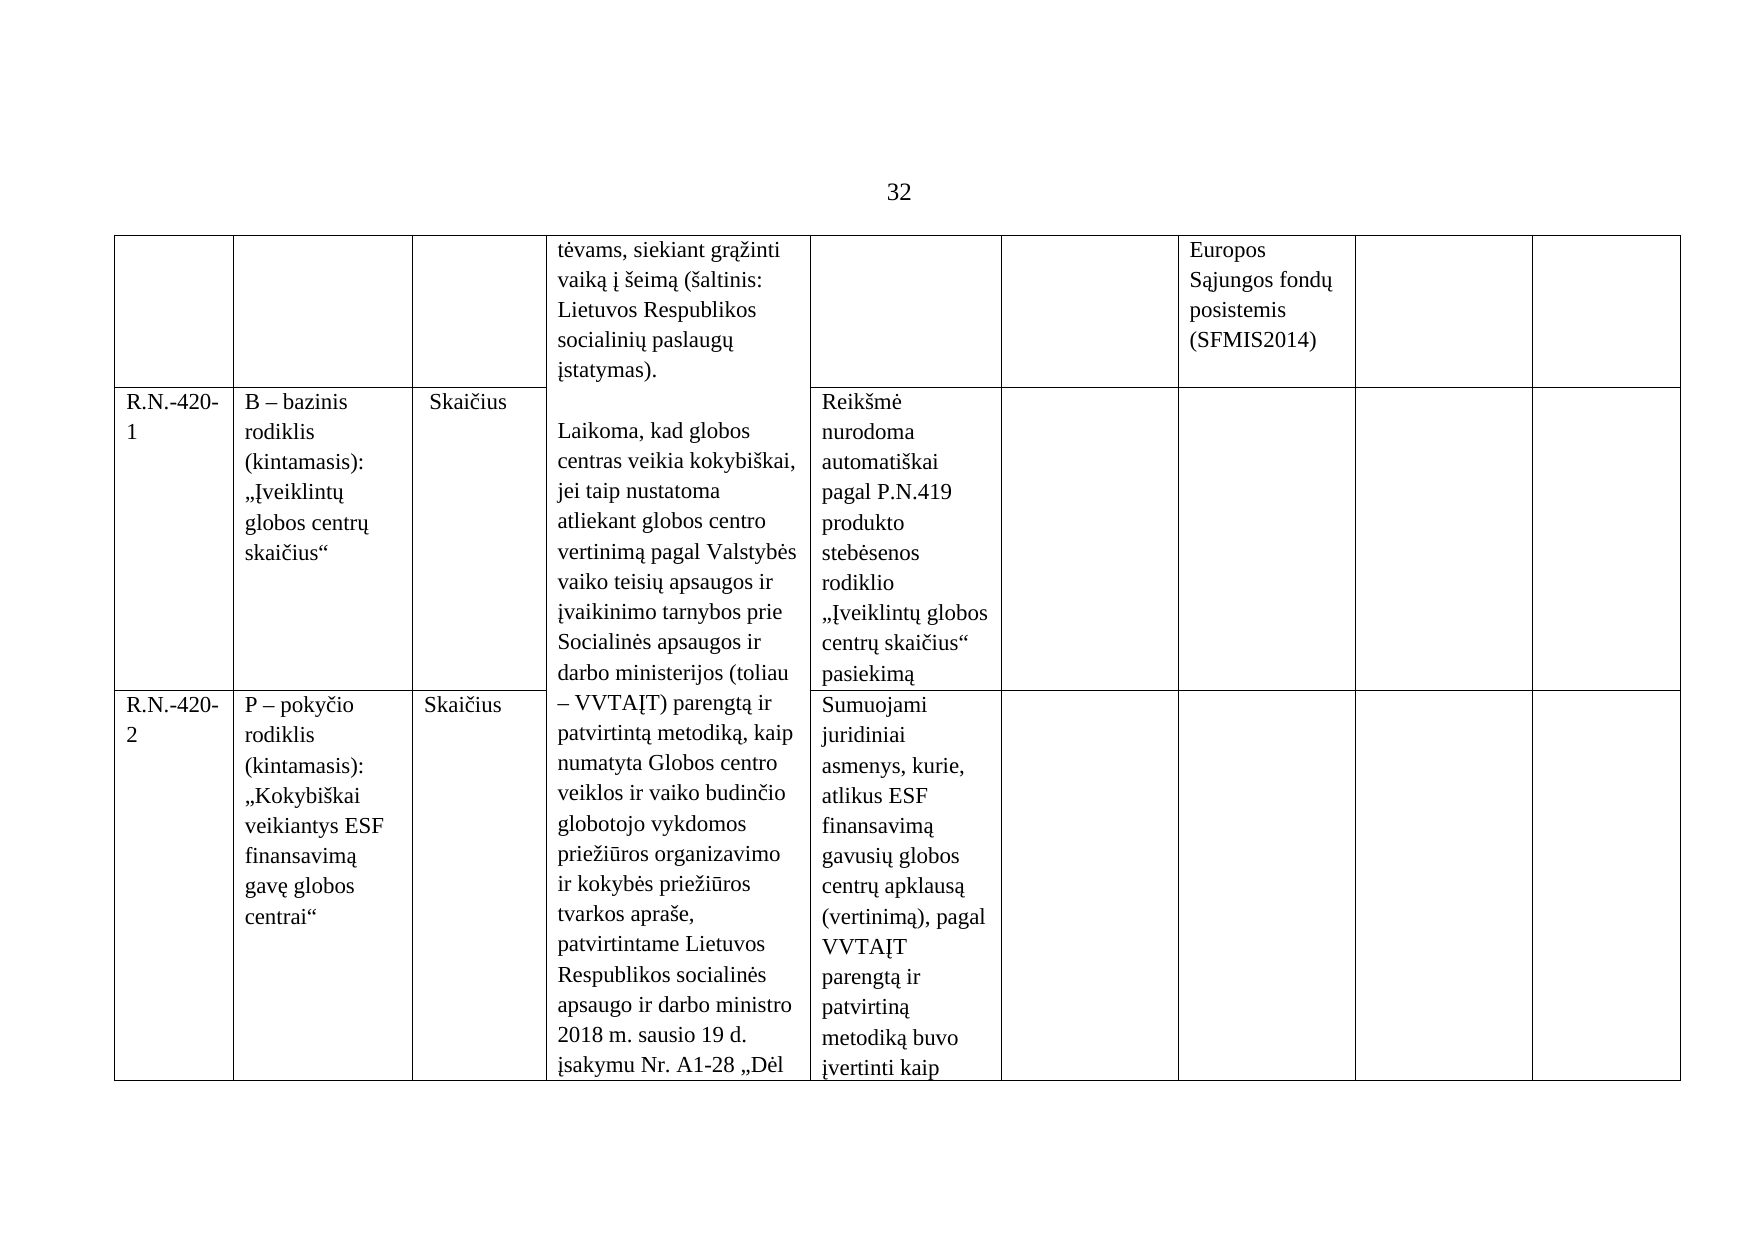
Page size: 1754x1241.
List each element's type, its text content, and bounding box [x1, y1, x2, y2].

table_cell [1356, 388, 1532, 690]
table_cell [234, 236, 412, 387]
table_cell [1356, 236, 1532, 387]
table_cell Europos Sąjungos fondų posistemis (SFMIS2014) [1179, 236, 1355, 387]
table_cell P – pokyčio rodiklis (kintamasis): „Kokybiškai veikiantys ESF finansavimą gavę globos centrai“ [234, 691, 412, 1080]
table_cell [1533, 691, 1680, 1080]
table_cell [413, 236, 546, 387]
table_cell R.N.-420-2 [115, 691, 233, 1080]
table_cell [1002, 236, 1178, 387]
table_cell [811, 236, 1001, 387]
table_cell [1179, 691, 1355, 1080]
table_cell [1179, 388, 1355, 690]
table_cell Skaičius [413, 388, 546, 690]
table_cell [1533, 388, 1680, 690]
table_cell [115, 236, 233, 387]
table_cell Sumuojami juridiniai asmenys, kurie, atlikus ESF finansavimą gavusių globos centrų apklausą (vertinimą), pagal VVTAĮT parengtą ir patvirtiną metodiką buvo įvertinti kaip [811, 691, 1001, 1080]
table_cell [1002, 691, 1178, 1080]
table_cell Skaičius [413, 691, 546, 1080]
table_cell [1356, 691, 1532, 1080]
table_cell Reikšmė nurodoma automatiškai pagal P.N.419 produkto stebėsenos rodiklio „Įveiklintų globos centrų skaičius“ pasiekimą [811, 388, 1001, 690]
table_cell B – bazinis rodiklis (kintamasis): „Įveiklintų globos centrų skaičius“ [234, 388, 412, 690]
table_cell [1533, 236, 1680, 387]
table_cell tėvams, siekiant grąžinti vaiką į šeimą (šaltinis: Lietuvos Respublikos socialinių paslaugų įstatymas). Laikoma, kad globos centras veikia kokybiškai, jei taip nustatoma atliekant globos centro vertinimą pagal Valstybės vaiko teisių apsaugos ir įvaikinimo tarnybos prie Socialinės apsaugos ir darbo ministerijos (toliau – VVTAĮT) parengtą ir patvirtintą metodiką, kaip numatyta Globos centro veiklos ir vaiko budinčio globotojo vykdomos priežiūros organizavimo ir kokybės priežiūros tvarkos apraše, patvirtintame Lietuvos Respublikos socialinės apsaugo ir darbo ministro 2018 m. sausio 19 d. įsakymu Nr. A1-28 „Dėl [547, 236, 810, 1080]
table_cell [1002, 388, 1178, 690]
table_cell R.N.-420-1 [115, 388, 233, 690]
